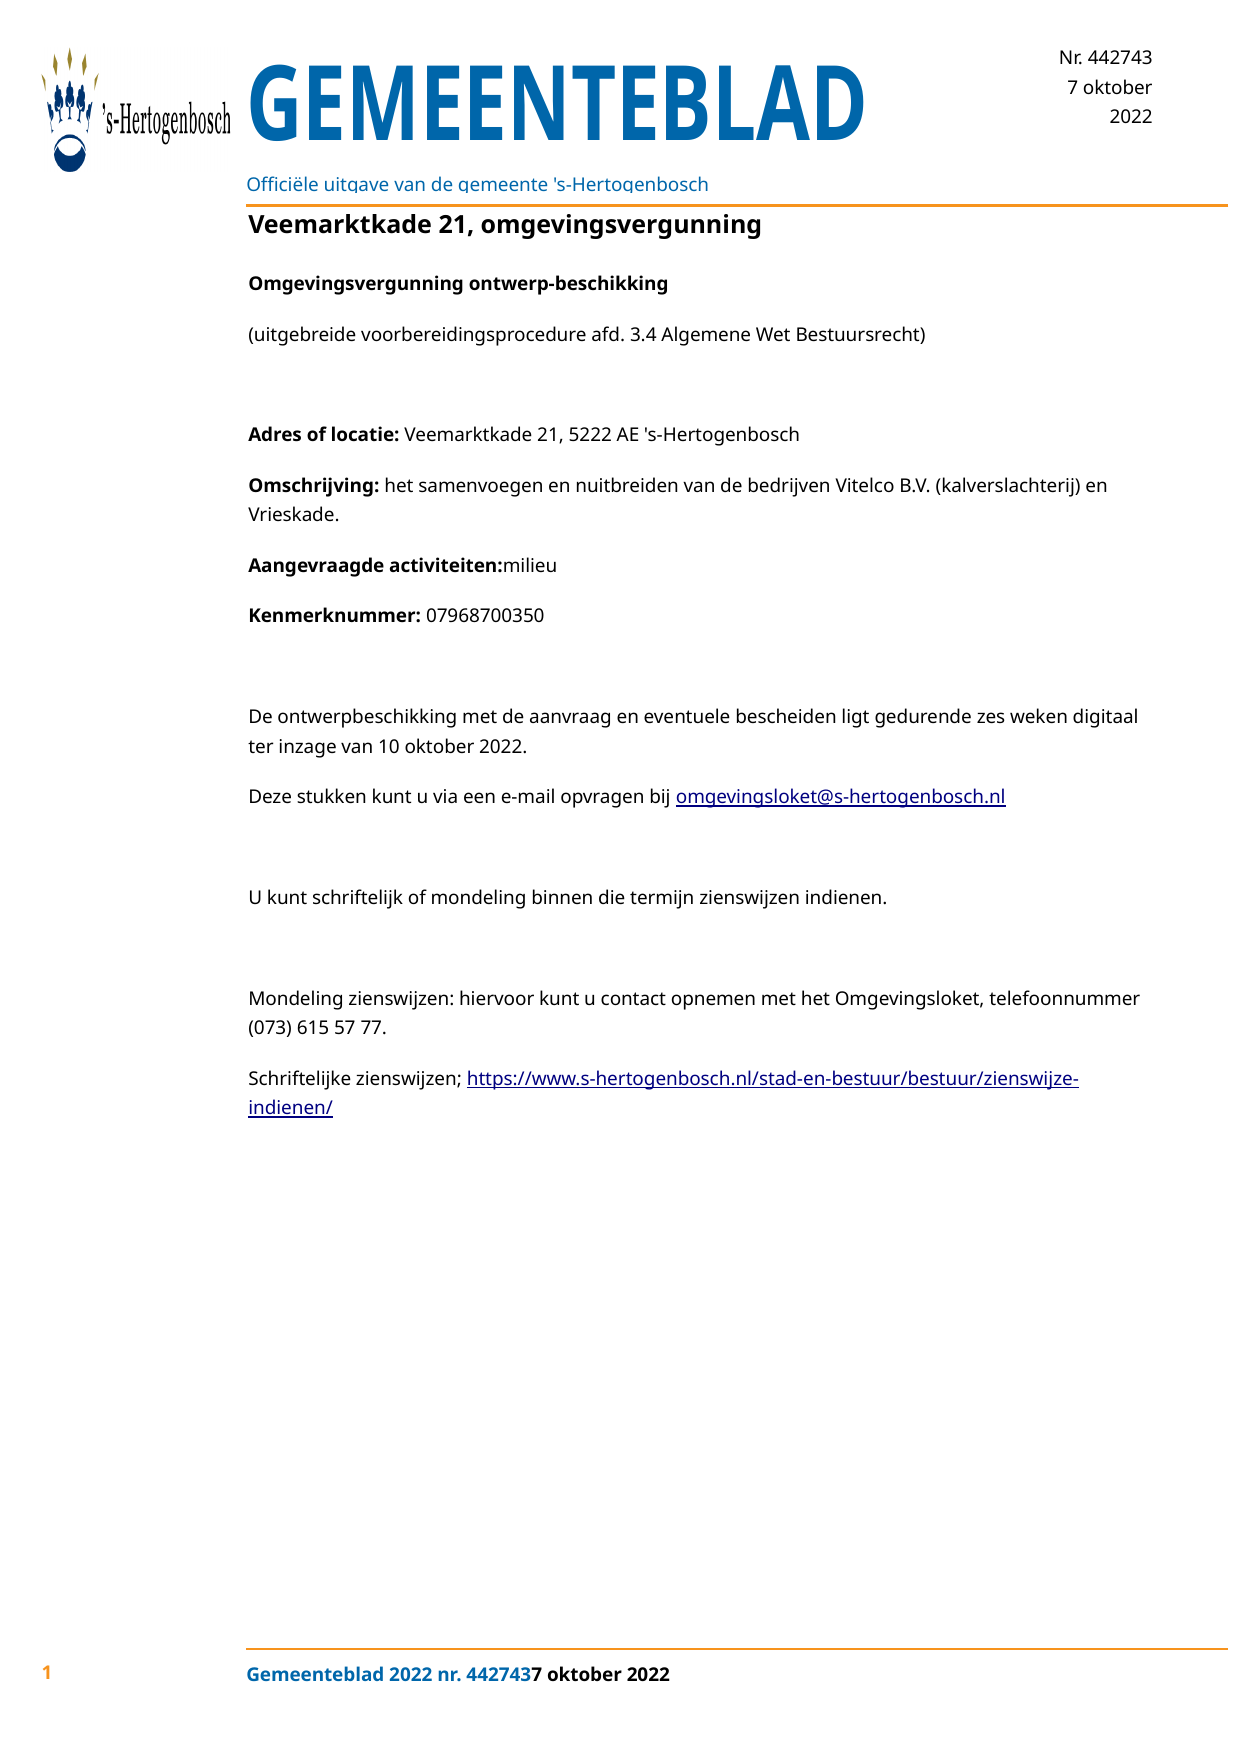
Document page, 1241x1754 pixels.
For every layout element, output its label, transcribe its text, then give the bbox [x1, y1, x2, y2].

text Omgevingsvergunning ontwerp-beschikking [248, 270, 1152, 296]
text Omschrijving: het samenvoegen en nuitbreiden van de bedrijven Vitelco B.V. (kalverslachterij) en Vrieskade. [248, 472, 1152, 527]
text U kunt schriftelijk of mondeling binnen die termijn zienswijzen indienen. [248, 884, 1152, 910]
picture [41, 47, 231, 172]
text Veemarktkade 21, omgevingsvergunning [248, 207, 1152, 241]
text (uitgebreide voorbereidingsprocedure afd. 3.4 Algemene Wet Bestuursrecht) [248, 321, 1152, 346]
text Adres of locatie: Veemarktkade 21, 5222 AE 's-Hertogenbosch [248, 422, 1152, 447]
text Deze stukken kunt u via een e-mail opvragen bij omgevingsloket@s-hertogenbosch.nl [248, 783, 1152, 809]
text Mondeling zienswijzen: hiervoor kunt u contact opnemen met het Omgevingsloket, telefoonnummer (073) 615 57 77. [248, 985, 1152, 1040]
text Schriftelijke zienswijzen; https://www.s-hertogenbosch.nl/stad-en-bestuur/bestuur/zienswijze-indienen/ [248, 1065, 1152, 1120]
text Aangevraagde activiteiten:milieu [248, 552, 1152, 578]
text De ontwerpbeschikking met de aanvraag en eventuele bescheiden ligt gedurende zes weken digitaal ter inzage van 10 oktober 2022. [248, 703, 1152, 758]
text Kenmerknummer: 07968700350 [248, 602, 1152, 628]
